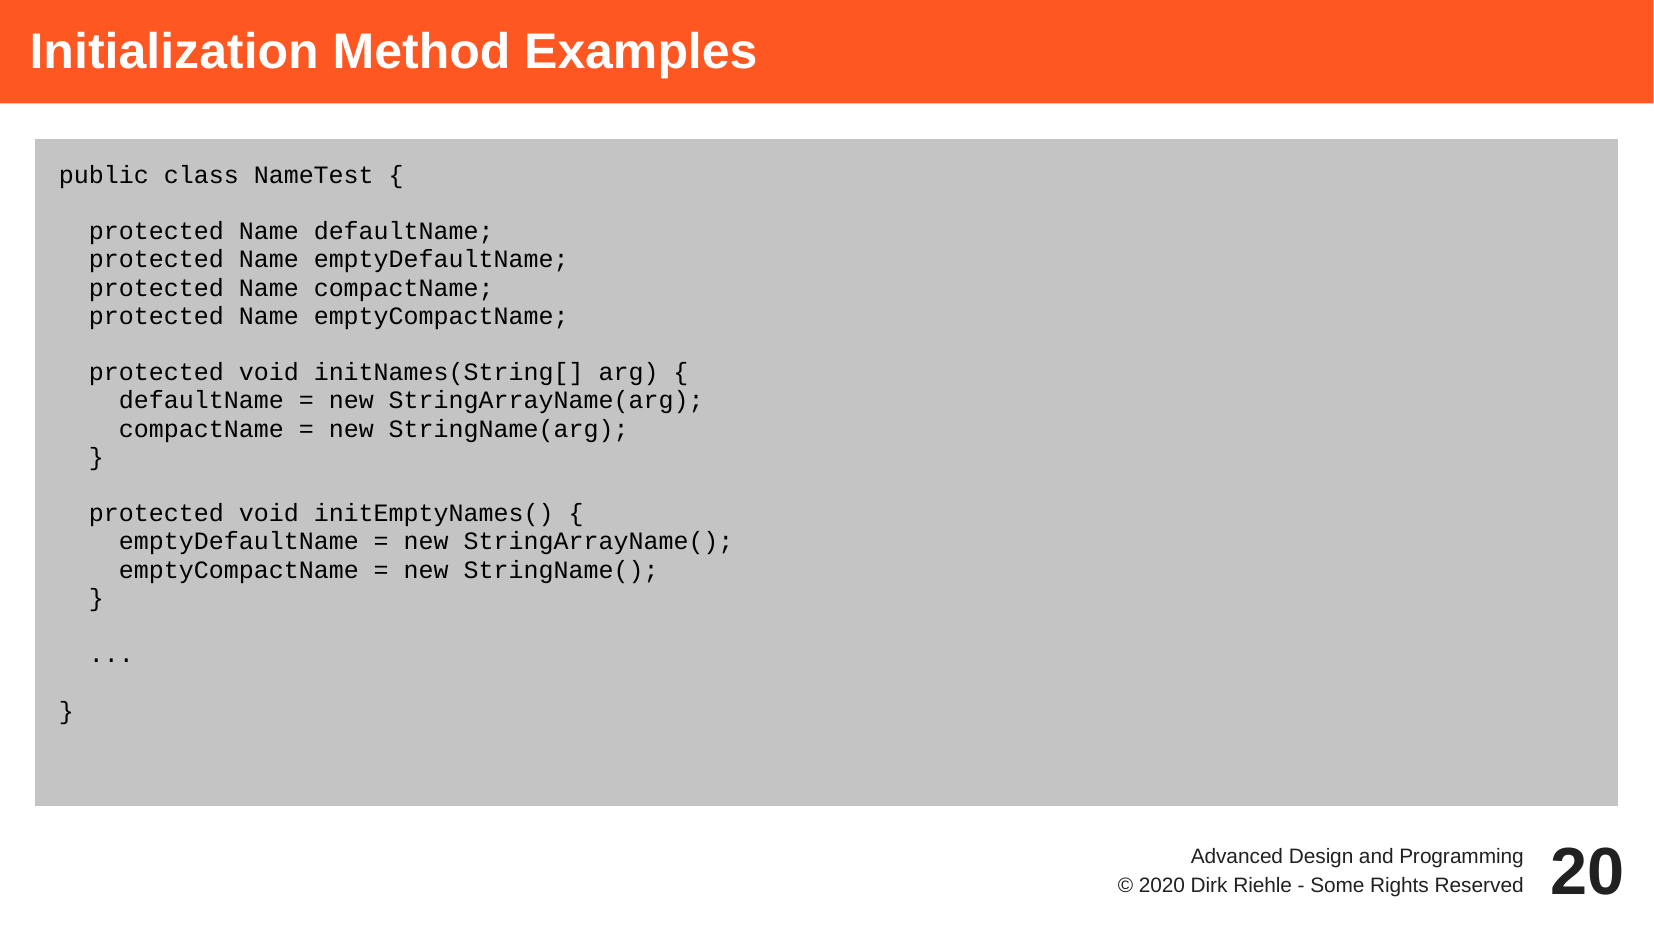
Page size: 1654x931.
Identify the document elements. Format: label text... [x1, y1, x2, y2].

list public class NameTest { protected Name defaultName; protected Name emptyDefaultName; protected Name compactName; protected Name emptyCompactName; protected void initNames(String[] arg) { defaultName = new StringArrayName(arg); compactName = new StringName(arg); } protected void initEmptyNames() { emptyDefaultName = new StringArrayName(); emptyCompactName = new StringName(); } ... } [29, 132, 1625, 813]
title Initialization Method Examples [0, 0, 1654, 104]
